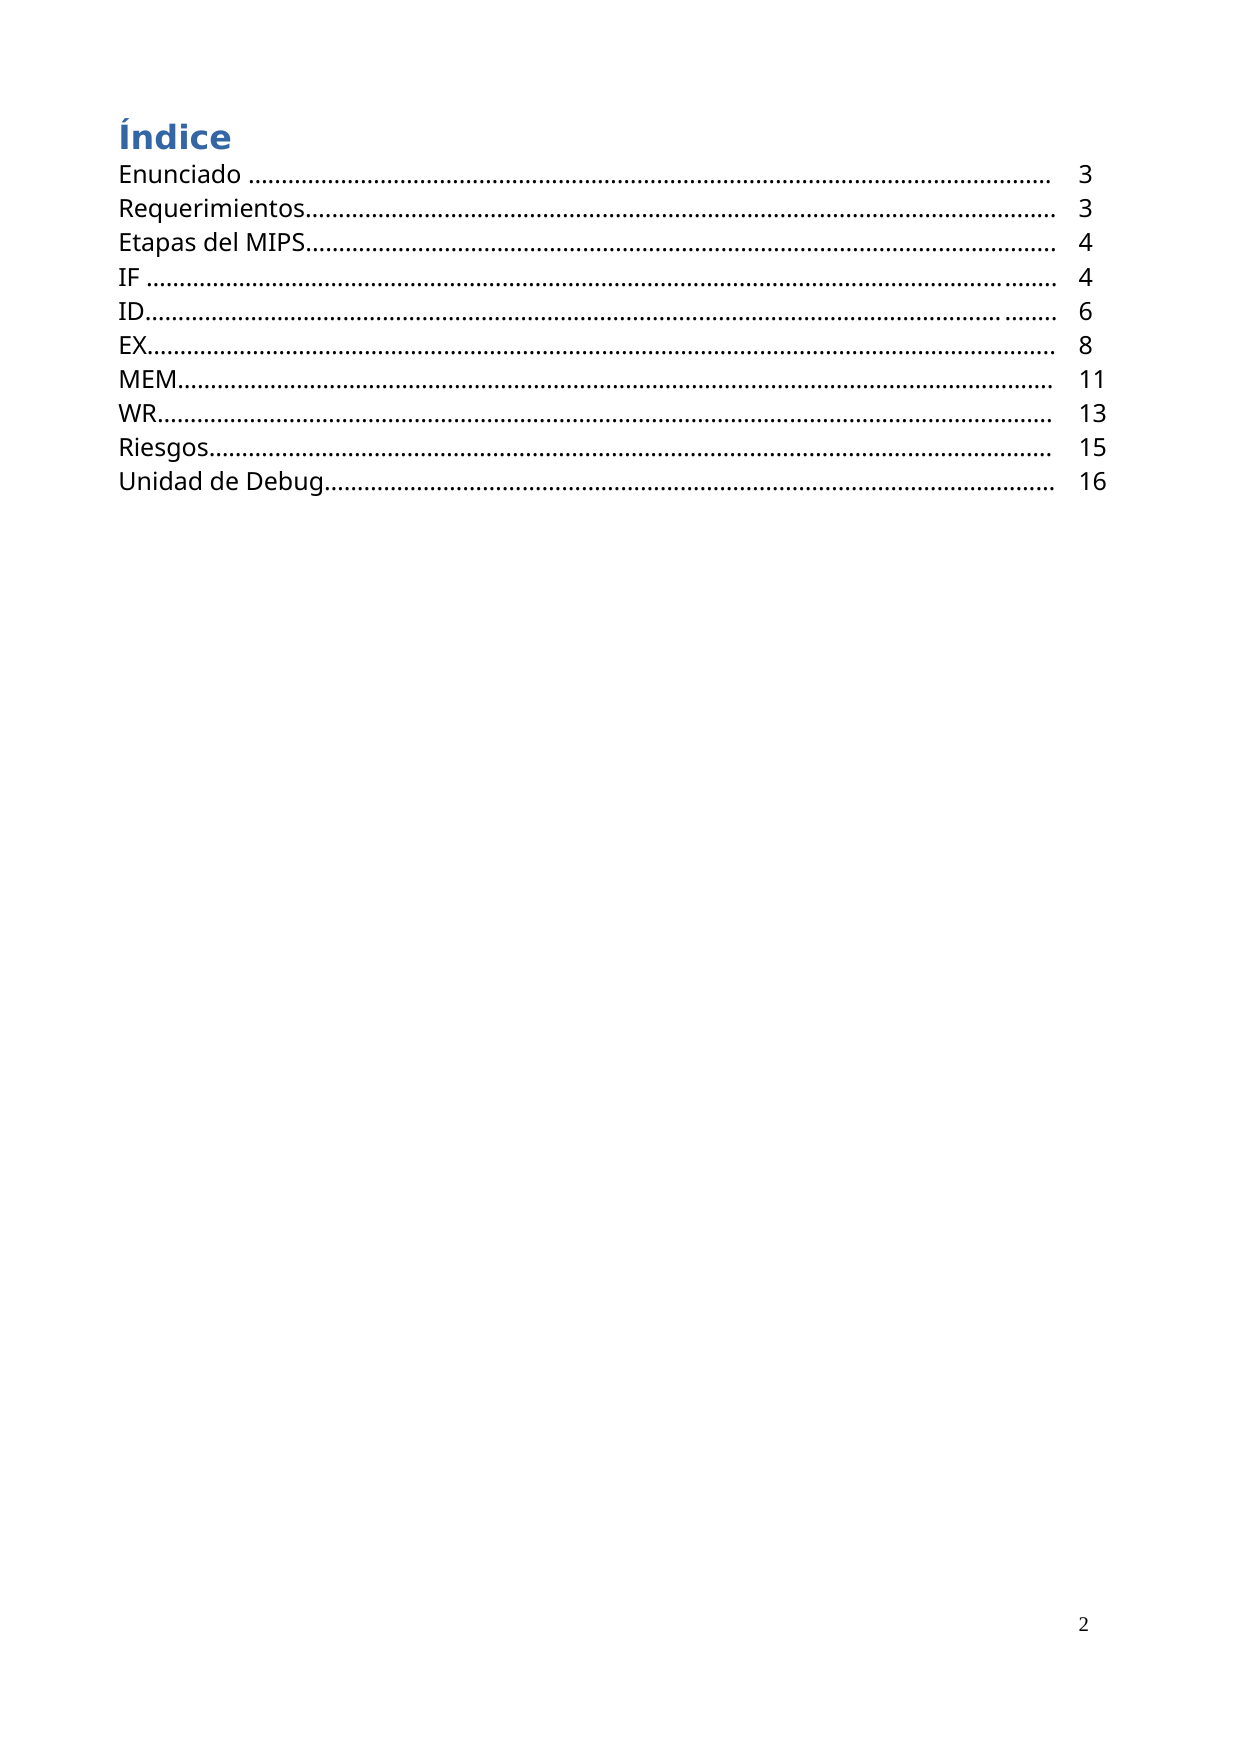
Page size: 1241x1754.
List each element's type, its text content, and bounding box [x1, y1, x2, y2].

text Riesgos………...….…………………………………………………………………………………………………. 15 Unidad de Debug………………………………………………………………………………………………… 16 [118, 429, 1122, 498]
text ID……………………………………………………………………………………………………………….… …….. 6 [118, 293, 1122, 327]
text WR………………………………………………………………………………………………………………………. 13 [118, 395, 1122, 429]
text Índice Enunciado …..……………………………………………………………………………………………………… 3 Requerimientos…...………………………………………………………………………………………….….. 3 [118, 118, 1122, 225]
text MEM……………………………………………………………………………………………………………………. 11 [118, 361, 1122, 395]
text EX………………………………………………………………………………………………………………………... 8 [118, 327, 1122, 361]
text Etapas del MIPS...………………………………………………………………………………………………... 4 IF ……………………………………………………………………………………………………………….… …….. 4 [118, 225, 1122, 293]
